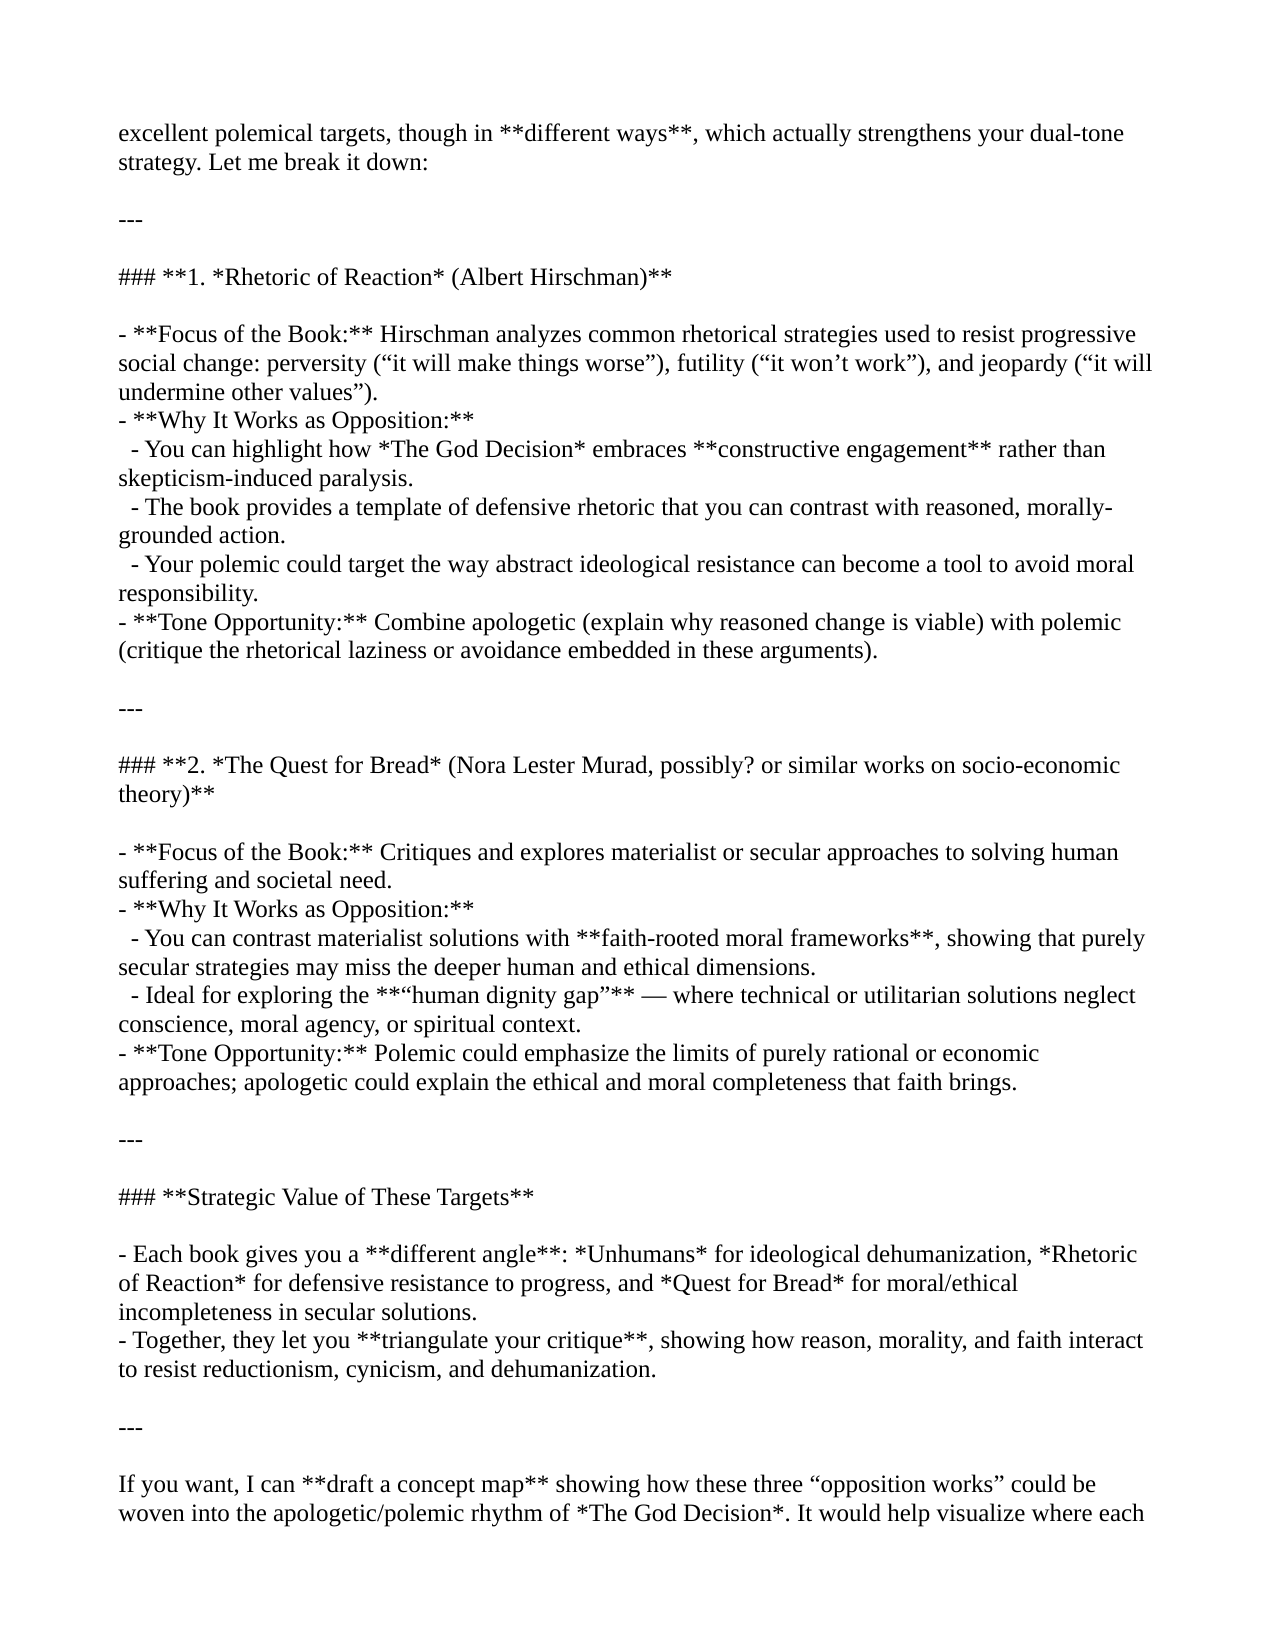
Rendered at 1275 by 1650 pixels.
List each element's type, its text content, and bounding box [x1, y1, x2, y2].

text --- [118, 204, 1157, 233]
text excellent polemical targets, though in **different ways**, which actually strengthens your dual-tone strategy. Let me break it down: [118, 118, 1157, 176]
text - **Focus of the Book:** Critiques and explores materialist or secular approaches to solving human suffering and societal need. [118, 837, 1157, 894]
text - **Tone Opportunity:** Polemic could emphasize the limits of purely rational or economic approaches; apologetic could explain the ethical and moral completeness that faith brings. [118, 1038, 1157, 1096]
text - **Tone Opportunity:** Combine apologetic (explain why reasoned change is viable) with polemic (critique the rhetorical laziness or avoidance embedded in these arguments). [118, 607, 1157, 664]
text ### **2. *The Quest for Bread* (Nora Lester Murad, possibly? or similar works on socio-economic theory)** [118, 751, 1157, 808]
text If you want, I can **draft a concept map** showing how these three “opposition works” could be woven into the apologetic/polemic rhythm of *The God Decision*. It would help visualize where each [118, 1469, 1157, 1527]
text ### **1. *Rhetoric of Reaction* (Albert Hirschman)** [118, 262, 1157, 291]
text --- [118, 693, 1157, 722]
text --- [118, 1412, 1157, 1441]
text - You can highlight how *The God Decision* embraces **constructive engagement** rather than skepticism-induced paralysis. [118, 434, 1157, 492]
text - You can contrast materialist solutions with **faith-rooted moral frameworks**, showing that purely secular strategies may miss the deeper human and ethical dimensions. [118, 923, 1157, 981]
text - Your polemic could target the way abstract ideological resistance can become a tool to avoid moral responsibility. [118, 549, 1157, 607]
text ### **Strategic Value of These Targets** [118, 1182, 1157, 1211]
text - **Focus of the Book:** Hirschman analyzes common rhetorical strategies used to resist progressive social change: perversity (“it will make things worse”), futility (“it won’t work”), and jeopardy (“it will undermine other values”). [118, 319, 1157, 406]
text - Ideal for exploring the **“human dignity gap”** — where technical or utilitarian solutions neglect conscience, moral agency, or spiritual context. [118, 981, 1157, 1038]
text --- [118, 1124, 1157, 1153]
text - The book provides a template of defensive rhetoric that you can contrast with reasoned, morally-grounded action. [118, 492, 1157, 549]
text - Together, they let you **triangulate your critique**, showing how reason, morality, and faith interact to resist reductionism, cynicism, and dehumanization. [118, 1326, 1157, 1383]
text - **Why It Works as Opposition:** [118, 406, 1157, 434]
text - **Why It Works as Opposition:** [118, 894, 1157, 923]
text - Each book gives you a **different angle**: *Unhumans* for ideological dehumanization, *Rhetoric of Reaction* for defensive resistance to progress, and *Quest for Bread* for moral/ethical incompleteness in secular solutions. [118, 1239, 1157, 1326]
